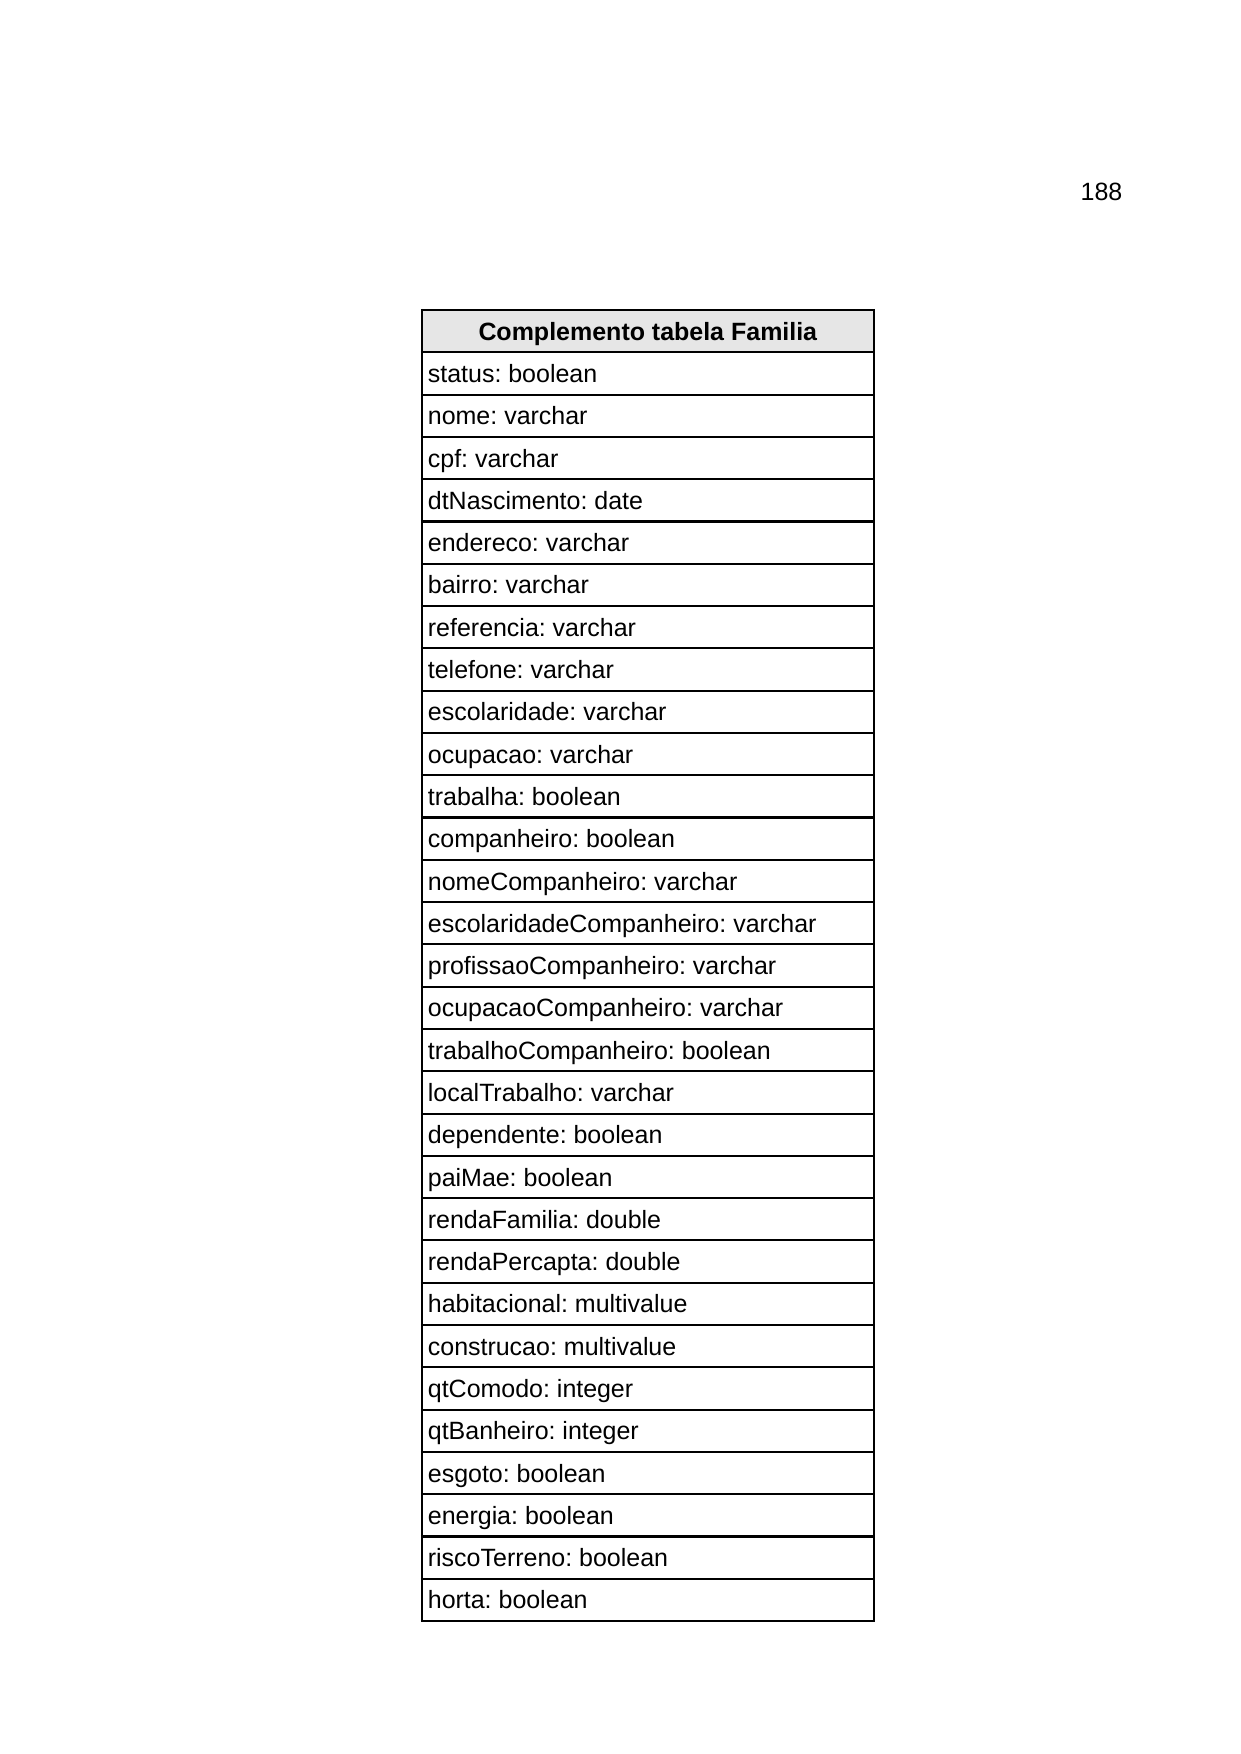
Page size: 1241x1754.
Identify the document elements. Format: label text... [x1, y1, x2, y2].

table_cell qtBanheiro: integer [423, 1411, 873, 1451]
table_cell energia: boolean [423, 1495, 873, 1535]
table_cell ocupacao: varchar [423, 734, 873, 774]
table_cell status: boolean [423, 353, 873, 393]
table_cell telefone: varchar [423, 649, 873, 689]
table_cell companheiro: boolean [423, 819, 873, 859]
table_cell construcao: multivalue [423, 1326, 873, 1366]
table_cell esgoto: boolean [423, 1453, 873, 1493]
table_cell riscoTerreno: boolean [423, 1538, 873, 1578]
table_cell qtComodo: integer [423, 1368, 873, 1408]
table_cell localTrabalho: varchar [423, 1072, 873, 1112]
table_cell nomeCompanheiro: varchar [423, 861, 873, 901]
table_cell dependente: boolean [423, 1115, 873, 1155]
table_cell bairro: varchar [423, 565, 873, 605]
table_cell trabalhoCompanheiro: boolean [423, 1030, 873, 1070]
table_cell dtNascimento: date [423, 480, 873, 520]
table_cell habitacional: multivalue [423, 1284, 873, 1324]
table_cell profissaoCompanheiro: varchar [423, 945, 873, 986]
table_header Complemento tabela Familia [423, 311, 873, 351]
table_cell rendaFamilia: double [423, 1199, 873, 1239]
table_cell paiMae: boolean [423, 1157, 873, 1197]
table_cell escolaridadeCompanheiro: varchar [423, 903, 873, 943]
table_cell ocupacaoCompanheiro: varchar [423, 988, 873, 1028]
table_cell rendaPercapta: double [423, 1241, 873, 1282]
table_cell referencia: varchar [423, 607, 873, 647]
table_cell cpf: varchar [423, 438, 873, 478]
table_cell escolaridade: varchar [423, 692, 873, 732]
table_cell nome: varchar [423, 396, 873, 436]
table_cell horta: boolean [423, 1580, 873, 1620]
table_cell trabalha: boolean [423, 776, 873, 816]
table_cell endereco: varchar [423, 523, 873, 563]
